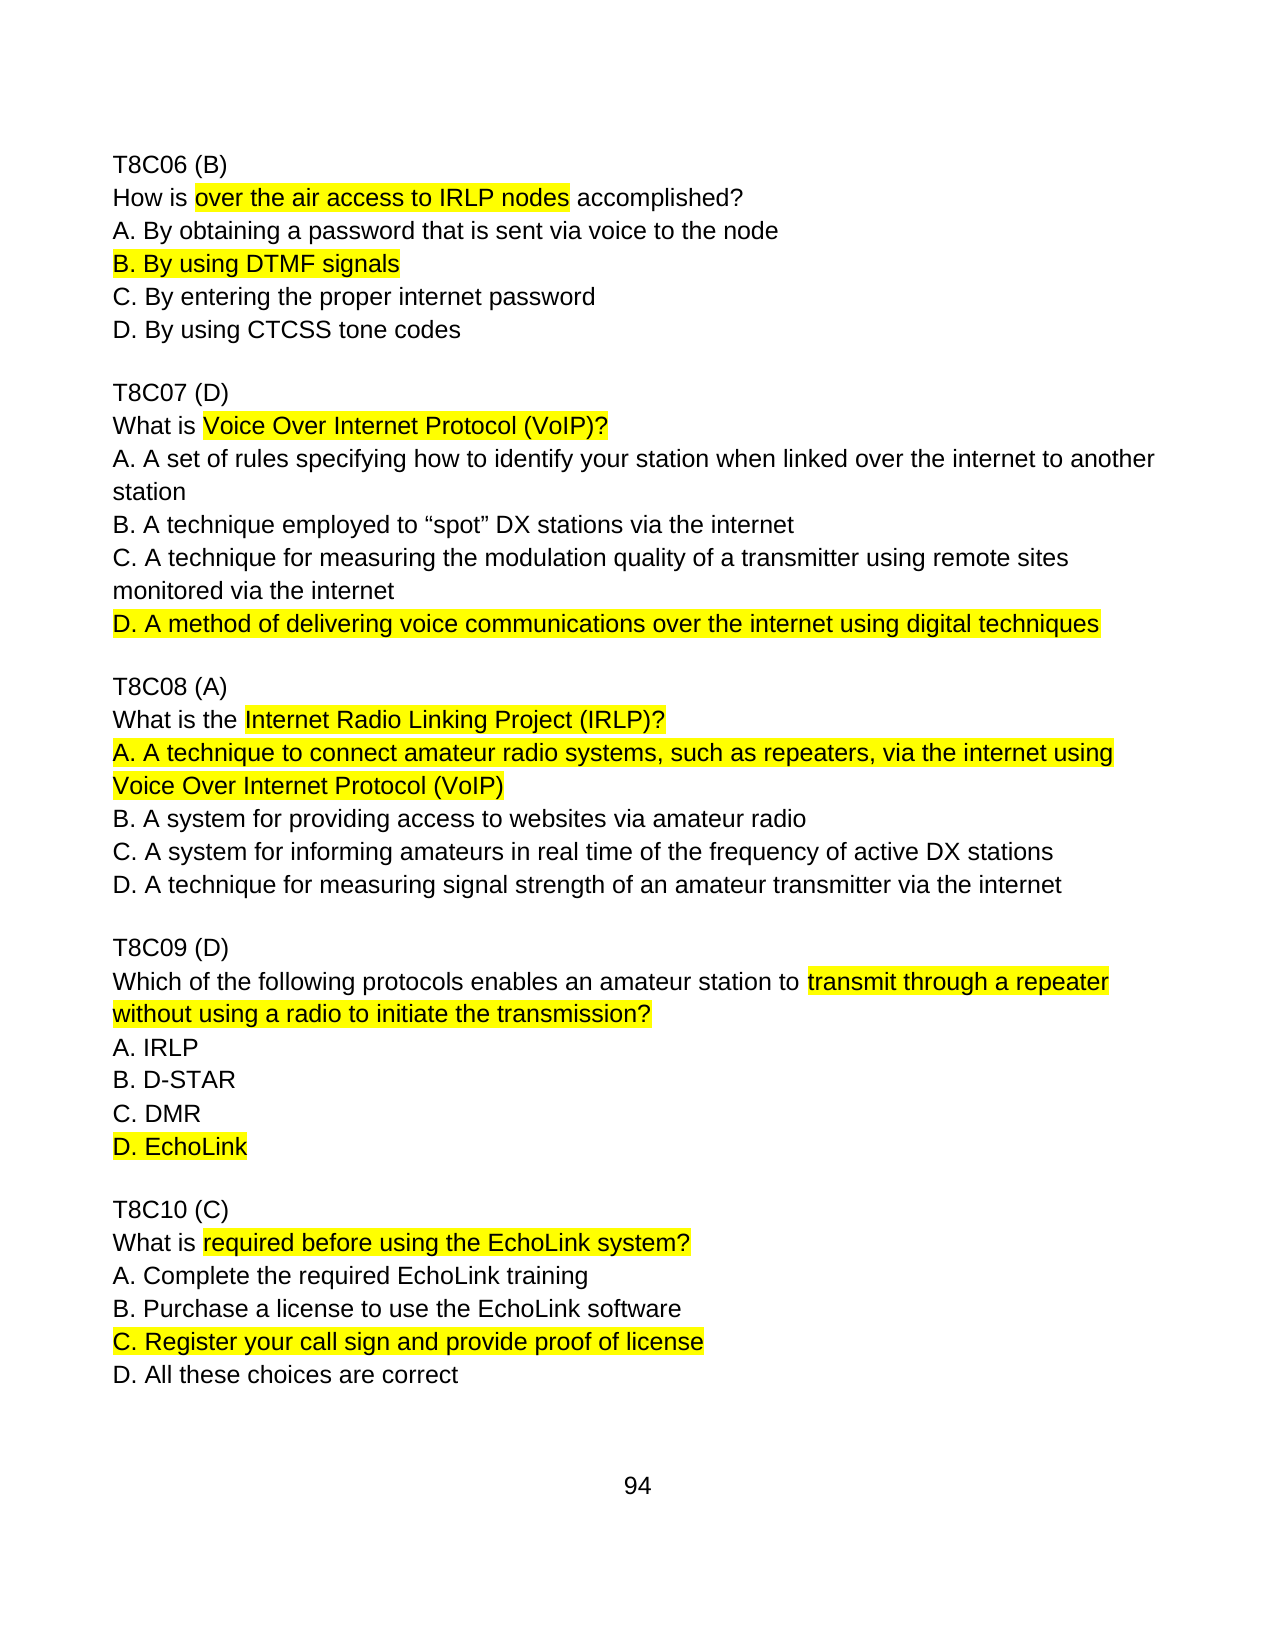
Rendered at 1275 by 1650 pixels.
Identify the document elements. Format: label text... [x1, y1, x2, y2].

text T8C10 (C) What is required before using the EchoLink system? A. Complete the required EchoLink training B. Purchase a license to use the EchoLink software C. Register your call sign and provide proof of license D. All these choices are correct [112, 1194, 1162, 1388]
text T8C09 (D) Which of the following protocols enables an amateur station to transmit through a repeater without using a radio to initiate the transmission? A. IRLP B. D-STAR C. DMR D. EchoLink [112, 933, 1162, 1160]
text T8C06 (B) How is over the air access to IRLP nodes accomplished? A. By obtaining a password that is sent via voice to the node B. By using DTMF signals C. By entering the proper internet password D. By using CTCSS tone codes [112, 150, 1162, 344]
text T8C08 (A) What is the Internet Radio Linking Project (IRLP)? A. A technique to connect amateur radio systems, such as repeaters, via the internet using Voice Over Internet Protocol (VoIP) B. A system for providing access to websites via amateur radio C. A system for informing amateurs in real time of the frequency of active DX stations D. A technique for measuring signal strength of an amateur transmitter via the internet [112, 672, 1162, 899]
text T8C07 (D) What is Voice Over Internet Protocol (VoIP)? A. A set of rules specifying how to identify your station when linked over the internet to another station B. A technique employed to “spot” DX stations via the internet C. A technique for measuring the modulation quality of a transmitter using remote sites monitored via the internet D. A method of delivering voice communications over the internet using digital techniques [112, 378, 1162, 638]
